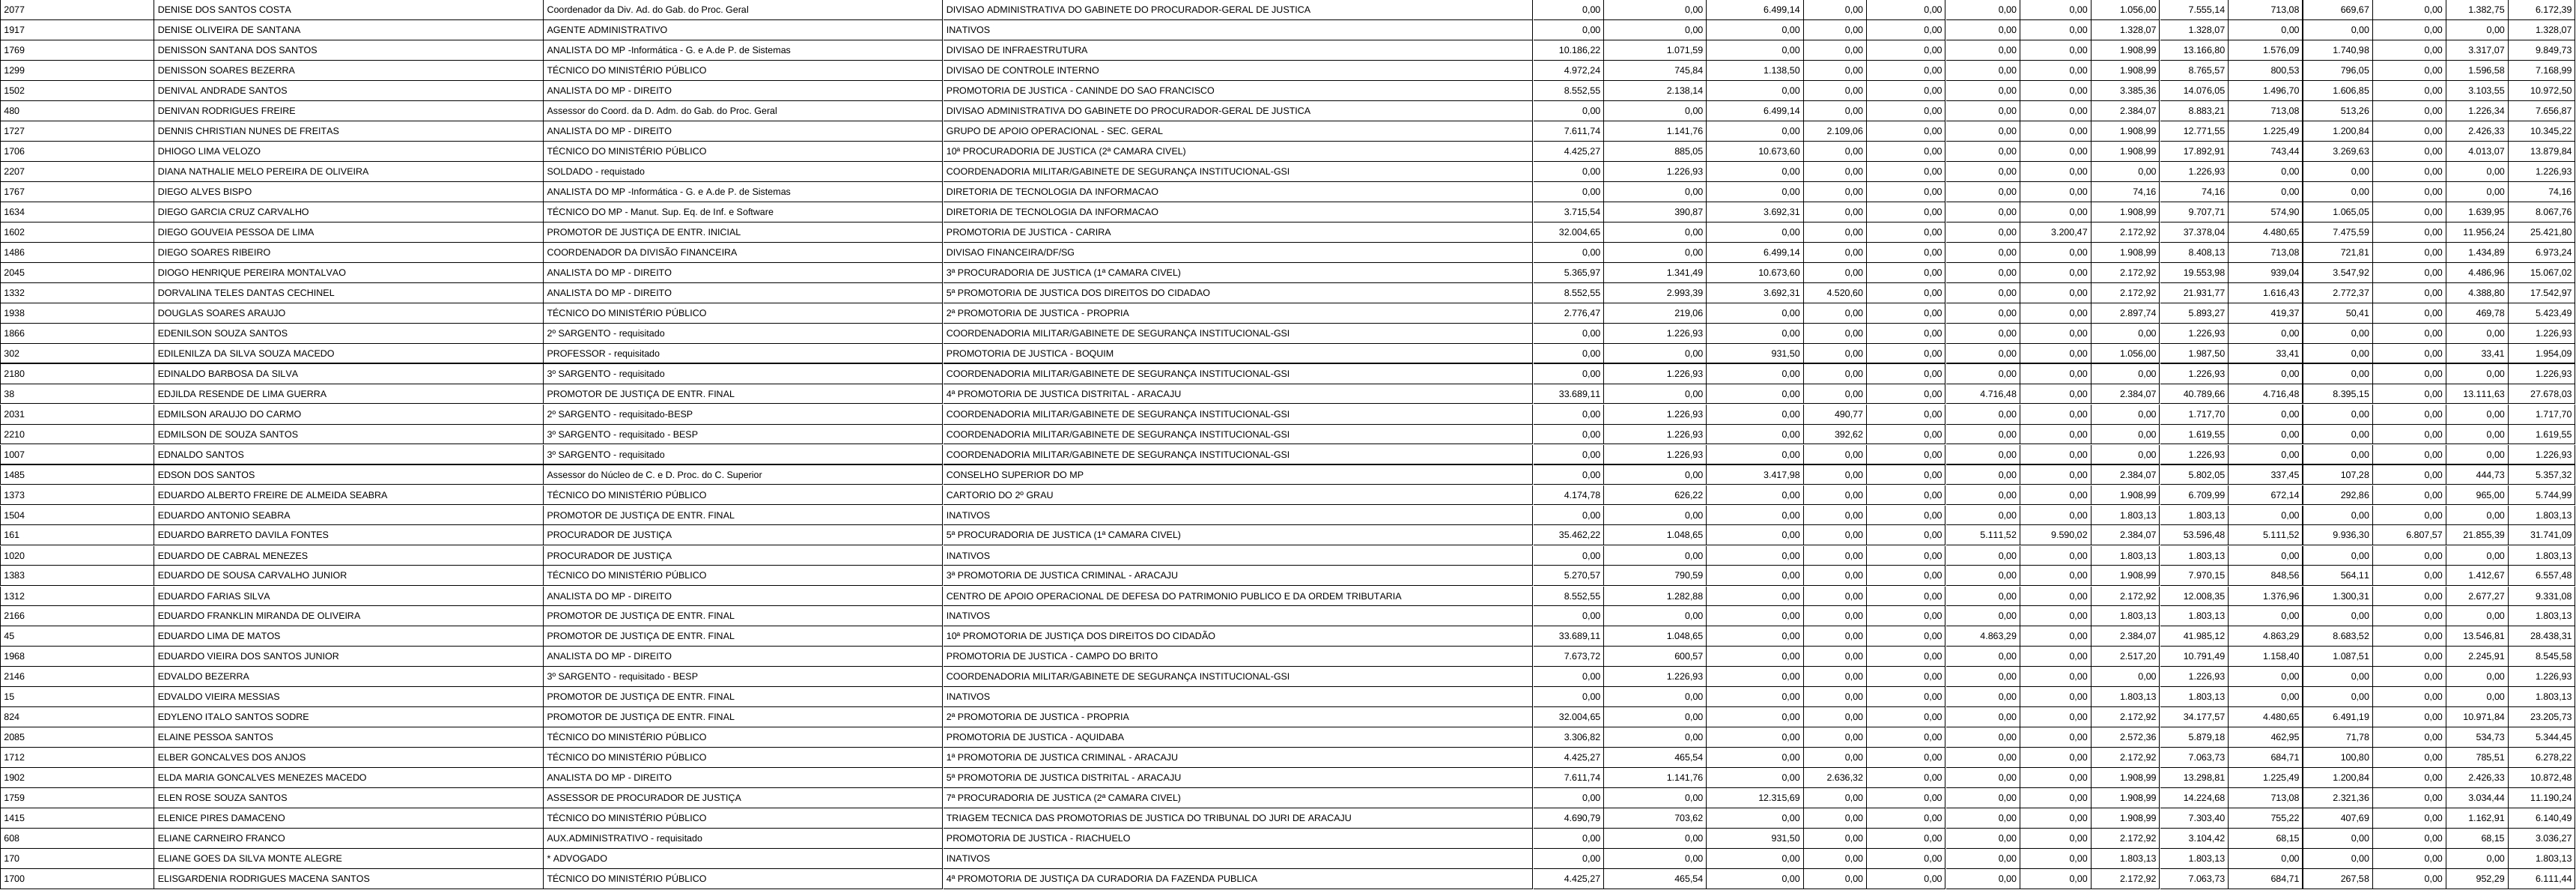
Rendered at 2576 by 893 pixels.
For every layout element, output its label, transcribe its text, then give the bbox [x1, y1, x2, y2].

table_cell 1.616,43 [2229, 283, 2302, 303]
table_cell 1332 [1, 283, 154, 303]
table_cell PROMOTOR DE JUSTIÇA DE ENTR. INICIAL [544, 223, 942, 242]
table_cell 0,00 [1867, 667, 1945, 686]
table_cell 292,86 [2303, 485, 2372, 504]
table_cell 1.328,07 [2160, 20, 2228, 40]
table_cell 0,00 [2446, 405, 2508, 424]
table_cell ANALISTA DO MP - DIREITO [544, 768, 942, 787]
table_cell PROMOTORIA DE JUSTICA - RIACHUELO [944, 829, 1532, 848]
table_cell 1.141,76 [1604, 121, 1706, 141]
table_cell 0,00 [2020, 445, 2091, 464]
table_cell 0,00 [2303, 324, 2372, 343]
table_cell 0,00 [2446, 425, 2508, 444]
table_cell PROMOTORIA DE JUSTICA - BOQUIM [944, 344, 1532, 363]
table_cell 0,00 [1946, 748, 2020, 767]
table_cell 0,00 [1946, 263, 2020, 282]
table_cell 3.385,36 [2092, 81, 2159, 100]
table_cell SOLDADO - requistado [544, 162, 942, 181]
table_cell 8.883,21 [2160, 101, 2228, 121]
table_cell 0,00 [1804, 81, 1866, 100]
table_cell 33.689,11 [1534, 384, 1603, 403]
table_header 0,00 [1946, 0, 2020, 19]
table_cell 0,00 [1604, 506, 1706, 524]
table_cell 0,00 [1804, 162, 1866, 181]
table_cell 15.067,02 [2509, 263, 2575, 282]
table_cell 534,73 [2446, 727, 2508, 747]
table_cell 0,00 [1946, 506, 2020, 524]
table_cell 0,00 [2303, 829, 2372, 848]
table_cell 0,00 [1604, 849, 1706, 868]
table_cell 0,00 [1867, 101, 1945, 121]
table_cell 1.717,70 [2509, 405, 2575, 424]
table_cell 15 [1, 687, 154, 706]
table_cell 1.434,89 [2446, 243, 2508, 262]
table_cell 0,00 [2020, 626, 2091, 646]
table_cell 1020 [1, 546, 154, 565]
table_cell 107,28 [2303, 465, 2372, 484]
table_cell 6.499,14 [1707, 101, 1803, 121]
table_cell 0,00 [1804, 587, 1866, 605]
table_cell 0,00 [1804, 506, 1866, 524]
table_cell 1.226,93 [1604, 162, 1706, 181]
table_cell 267,58 [2303, 869, 2372, 889]
table_cell 3.306,82 [1534, 727, 1603, 747]
table_cell DIRETORIA DE TECNOLOGIA DA INFORMACAO [944, 182, 1532, 202]
table_cell CENTRO DE APOIO OPERACIONAL DE DEFESA DO PATRIMONIO PUBLICO E DA ORDEM TRIBUTARIA [944, 587, 1532, 605]
table_cell ELIANE GOES DA SILVA MONTE ALEGRE [154, 849, 543, 868]
table_cell 0,00 [2373, 425, 2446, 444]
table_cell 0,00 [1946, 687, 2020, 706]
table_cell 4.863,29 [1946, 626, 2020, 646]
table_cell 4.716,48 [2229, 384, 2302, 403]
table_cell 0,00 [2303, 344, 2372, 363]
table_cell 0,00 [2373, 223, 2446, 242]
table_cell TÉCNICO DO MINISTÉRIO PÚBLICO [544, 869, 942, 889]
table_cell 0,00 [2092, 667, 2159, 686]
table_cell 1.048,65 [1604, 525, 1706, 545]
table_cell PROMOTOR DE JUSTIÇA DE ENTR. FINAL [544, 606, 942, 626]
table_cell 0,00 [2020, 546, 2091, 565]
table_cell 2º SARGENTO - requisitado-BESP [544, 405, 942, 424]
table_cell 1486 [1, 243, 154, 262]
table_cell 0,00 [1867, 384, 1945, 403]
table_cell 0,00 [2446, 445, 2508, 464]
table_cell DIOGO HENRIQUE PEREIRA MONTALVAO [154, 263, 543, 282]
table_cell 9.936,30 [2303, 525, 2372, 545]
table_cell 2.426,33 [2446, 768, 2508, 787]
table_cell 17.892,91 [2160, 142, 2228, 161]
table_cell 785,51 [2446, 748, 2508, 767]
table_cell 1769 [1, 40, 154, 60]
table_cell 1759 [1, 788, 154, 808]
table_cell CARTORIO DO 2º GRAU [944, 485, 1532, 504]
table_cell 0,00 [1804, 445, 1866, 464]
table_cell 2210 [1, 425, 154, 444]
table_cell COORDENADORIA MILITAR/GABINETE DE SEGURANÇA INSTITUCIONAL-GSI [944, 425, 1532, 444]
table_header 713,08 [2229, 0, 2302, 19]
table_cell 1968 [1, 647, 154, 666]
table_cell 407,69 [2303, 808, 2372, 828]
table_cell 848,56 [2229, 566, 2302, 585]
table_cell 1.639,95 [2446, 202, 2508, 222]
table_cell 0,00 [1946, 647, 2020, 666]
table_cell 885,05 [1604, 142, 1706, 161]
table_cell 0,00 [1804, 829, 1866, 848]
table_cell 0,00 [2373, 40, 2446, 60]
table_cell 0,00 [2229, 162, 2302, 181]
table_cell EDUARDO ANTONIO SEABRA [154, 506, 543, 524]
table_cell 7.656,87 [2509, 101, 2575, 121]
table_cell 0,00 [1707, 121, 1803, 141]
table_cell 0,00 [1604, 223, 1706, 242]
table_cell 465,54 [1604, 748, 1706, 767]
table_cell 6.973,24 [2509, 243, 2575, 262]
table_cell 0,00 [2229, 445, 2302, 464]
table_cell 3ª PROCURADORIA DE JUSTICA (1ª CAMARA CIVEL) [944, 263, 1532, 282]
table_cell TÉCNICO DO MINISTÉRIO PÚBLICO [544, 808, 942, 828]
table_header 0,00 [1604, 0, 1706, 19]
table_header DENISE DOS SANTOS COSTA [154, 0, 543, 19]
table_cell 0,00 [1804, 808, 1866, 828]
table_cell EDMILSON ARAUJO DO CARMO [154, 405, 543, 424]
table_cell 0,00 [1707, 485, 1803, 504]
table_cell 5.111,52 [2229, 525, 2302, 545]
table_cell 7.611,74 [1534, 768, 1603, 787]
table_cell 0,00 [2446, 506, 2508, 524]
table_cell 1.328,07 [2092, 20, 2159, 40]
table_cell 0,00 [1534, 849, 1603, 868]
table_cell 1.341,49 [1604, 263, 1706, 282]
table_cell DHIOGO LIMA VELOZO [154, 142, 543, 161]
table_cell 1.226,93 [1604, 364, 1706, 384]
table_cell 1.226,93 [2160, 667, 2228, 686]
table_cell 1602 [1, 223, 154, 242]
table_header 0,00 [2373, 0, 2446, 19]
table_cell 0,00 [1707, 384, 1803, 403]
table_cell 0,00 [2229, 667, 2302, 686]
table_cell 12.315,69 [1707, 788, 1803, 808]
table_cell DENISSON SANTANA DOS SANTOS [154, 40, 543, 60]
table_cell 0,00 [2020, 485, 2091, 504]
table_cell 1.226,93 [2160, 162, 2228, 181]
table_cell 0,00 [2020, 142, 2091, 161]
table_cell 0,00 [1867, 182, 1945, 202]
table_cell 0,00 [1946, 465, 2020, 484]
table_cell 12.008,35 [2160, 587, 2228, 605]
table_cell 6.499,14 [1707, 243, 1803, 262]
table_cell TÉCNICO DO MINISTÉRIO PÚBLICO [544, 61, 942, 80]
table_cell 0,00 [1867, 344, 1945, 363]
table_cell 8.552,55 [1534, 81, 1603, 100]
table_cell 161 [1, 525, 154, 545]
table_cell PROMOTORIA DE JUSTICA - CARIRA [944, 223, 1532, 242]
table_cell 0,00 [2303, 546, 2372, 565]
table_cell 0,00 [1946, 303, 2020, 323]
table_cell 0,00 [2373, 647, 2446, 666]
table_cell 7.063,73 [2160, 748, 2228, 767]
table_cell 0,00 [2229, 506, 2302, 524]
table_cell 13.879,84 [2509, 142, 2575, 161]
table_cell EDJILDA RESENDE DE LIMA GUERRA [154, 384, 543, 403]
table_cell 1.803,13 [2092, 687, 2159, 706]
table_cell 1.226,93 [2509, 364, 2575, 384]
table_cell 0,00 [1946, 587, 2020, 605]
table_cell 0,00 [1804, 344, 1866, 363]
table_cell TÉCNICO DO MINISTÉRIO PÚBLICO [544, 142, 942, 161]
table_cell DOUGLAS SOARES ARAUJO [154, 303, 543, 323]
table_cell 0,00 [2373, 283, 2446, 303]
table_cell 2ª PROMOTORIA DE JUSTICA - PROPRIA [944, 707, 1532, 727]
table_cell 0,00 [1867, 61, 1945, 80]
table_cell 2.677,27 [2446, 587, 2508, 605]
table_cell 2.572,36 [2092, 727, 2159, 747]
table_cell 35.462,22 [1534, 525, 1603, 545]
table_cell 1.226,93 [1604, 425, 1706, 444]
table_cell 0,00 [2092, 425, 2159, 444]
table_cell 0,00 [1804, 525, 1866, 545]
table_cell 1.803,13 [2092, 506, 2159, 524]
table_cell 480 [1, 101, 154, 121]
table_cell 4.425,27 [1534, 748, 1603, 767]
table_cell 11.956,24 [2446, 223, 2508, 242]
table_cell 10.186,22 [1534, 40, 1603, 60]
table_cell 0,00 [1707, 546, 1803, 565]
table_cell 3.036,27 [2509, 829, 2575, 848]
table_cell EDILENILZA DA SILVA SOUZA MACEDO [154, 344, 543, 363]
table_cell 0,00 [2446, 849, 2508, 868]
table_cell 28.438,31 [2509, 626, 2575, 646]
table_cell 8.067,76 [2509, 202, 2575, 222]
table_cell 1.138,50 [1707, 61, 1803, 80]
table_cell 0,00 [2373, 61, 2446, 80]
table_cell 0,00 [2229, 606, 2302, 626]
table_cell 2ª PROMOTORIA DE JUSTICA - PROPRIA [944, 303, 1532, 323]
table_cell DORVALINA TELES DANTAS CECHINEL [154, 283, 543, 303]
table_cell 1.158,40 [2229, 647, 2302, 666]
table_cell DIVISAO ADMINISTRATIVA DO GABINETE DO PROCURADOR-GERAL DE JUSTICA [944, 101, 1532, 121]
table_cell 0,00 [2020, 667, 2091, 686]
table_cell DENISSON SOARES BEZERRA [154, 61, 543, 80]
table_cell 0,00 [1804, 485, 1866, 504]
table_cell 5.365,97 [1534, 263, 1603, 282]
table_cell 0,00 [1534, 445, 1603, 464]
table_cell 0,00 [2373, 566, 2446, 585]
table_cell EDUARDO LIMA DE MATOS [154, 626, 543, 646]
table_cell 390,87 [1604, 202, 1706, 222]
table_cell 0,00 [2446, 606, 2508, 626]
table_cell 0,00 [1534, 364, 1603, 384]
table_cell 0,00 [2020, 606, 2091, 626]
table_cell 0,00 [1604, 384, 1706, 403]
table_cell 1.908,99 [2092, 808, 2159, 828]
table_cell GRUPO DE APOIO OPERACIONAL - SEC. GERAL [944, 121, 1532, 141]
table_cell 0,00 [1534, 344, 1603, 363]
table_cell 0,00 [2020, 61, 2091, 80]
table_cell 0,00 [1707, 324, 1803, 343]
table_cell EDUARDO FARIAS SILVA [154, 587, 543, 605]
table_cell 1373 [1, 485, 154, 504]
table_cell 4.425,27 [1534, 142, 1603, 161]
table_cell 1.141,76 [1604, 768, 1706, 787]
table_cell 0,00 [1946, 243, 2020, 262]
table_cell 2085 [1, 727, 154, 747]
table_cell 0,00 [2020, 40, 2091, 60]
table_cell 0,00 [1804, 40, 1866, 60]
table_cell 0,00 [2020, 405, 2091, 424]
table_cell 6.111,44 [2509, 869, 2575, 889]
table_cell 0,00 [1867, 587, 1945, 605]
table_cell 4.520,60 [1804, 283, 1866, 303]
table_cell 3.417,98 [1707, 465, 1803, 484]
table_cell 1.987,50 [2160, 344, 2228, 363]
table_cell 0,00 [2373, 445, 2446, 464]
table_cell 0,00 [2229, 546, 2302, 565]
table_cell 1.087,51 [2303, 647, 2372, 666]
table_cell TÉCNICO DO MINISTÉRIO PÚBLICO [544, 748, 942, 767]
table_cell 10.345,22 [2509, 121, 2575, 141]
table_header DIVISAO ADMINISTRATIVA DO GABINETE DO PROCURADOR-GERAL DE JUSTICA [944, 0, 1532, 19]
table_cell 1.908,99 [2092, 485, 2159, 504]
table_cell 32.004,65 [1534, 707, 1603, 727]
table_cell 40.789,66 [2160, 384, 2228, 403]
table_cell 2.172,92 [2092, 263, 2159, 282]
table_cell 23.205,73 [2509, 707, 2575, 727]
table_cell 4.480,65 [2229, 707, 2302, 727]
table_cell 1.576,09 [2229, 40, 2302, 60]
table_cell 2.172,92 [2092, 829, 2159, 848]
table_cell 0,00 [1867, 606, 1945, 626]
table_cell 0,00 [2020, 384, 2091, 403]
table_cell Assessor do Coord. da D. Adm. do Gab. do Proc. Geral [544, 101, 942, 121]
table_cell 0,00 [2303, 849, 2372, 868]
table_cell 1.496,70 [2229, 81, 2302, 100]
table_cell 1.225,49 [2229, 768, 2302, 787]
table_cell 0,00 [1804, 202, 1866, 222]
table_cell 41.985,12 [2160, 626, 2228, 646]
table_cell 0,00 [1946, 283, 2020, 303]
table_cell 0,00 [1867, 687, 1945, 706]
table_cell 0,00 [1867, 364, 1945, 384]
table_cell 0,00 [1604, 344, 1706, 363]
table_cell 0,00 [1867, 485, 1945, 504]
table_cell 74,16 [2509, 182, 2575, 202]
table_cell 713,08 [2229, 101, 2302, 121]
table_cell 0,00 [1804, 101, 1866, 121]
table_cell 3.317,07 [2446, 40, 2508, 60]
table_cell 0,00 [1946, 707, 2020, 727]
table_cell 1.954,09 [2509, 344, 2575, 363]
table_cell 0,00 [1867, 788, 1945, 808]
table_cell 600,57 [1604, 647, 1706, 666]
table_cell 0,00 [2373, 869, 2446, 889]
table_cell ANALISTA DO MP - DIREITO [544, 587, 942, 605]
table_cell 10.872,48 [2509, 768, 2575, 787]
table_cell 796,05 [2303, 61, 2372, 80]
table_cell 0,00 [1867, 647, 1945, 666]
table_cell 8.765,57 [2160, 61, 2228, 80]
table_cell 0,00 [1707, 223, 1803, 242]
table_cell 1.908,99 [2092, 121, 2159, 141]
table_cell 608 [1, 829, 154, 848]
table_cell 1504 [1, 506, 154, 524]
table_cell INATIVOS [944, 606, 1532, 626]
table_cell 0,00 [1867, 324, 1945, 343]
table_cell 0,00 [2303, 364, 2372, 384]
table_cell AUX.ADMINISTRATIVO - requisitado [544, 829, 942, 848]
table_cell 4.425,27 [1534, 869, 1603, 889]
table_cell ELENICE PIRES DAMACENO [154, 808, 543, 828]
table_cell 0,00 [1946, 324, 2020, 343]
table_cell 0,00 [1946, 101, 2020, 121]
table_cell 0,00 [1946, 202, 2020, 222]
table_cell 1299 [1, 61, 154, 80]
table_cell 31.741,09 [2509, 525, 2575, 545]
table_cell 0,00 [1707, 727, 1803, 747]
table_cell 0,00 [1946, 727, 2020, 747]
table_cell 1.803,13 [2092, 606, 2159, 626]
table_cell 0,00 [1604, 687, 1706, 706]
table_cell 2146 [1, 667, 154, 686]
table_cell 3.547,92 [2303, 263, 2372, 282]
table_cell 0,00 [2373, 485, 2446, 504]
table_cell ANALISTA DO MP - DIREITO [544, 263, 942, 282]
table_cell 4.716,48 [1946, 384, 2020, 403]
table_cell 10.971,84 [2446, 707, 2508, 727]
table_cell 0,00 [2020, 748, 2091, 767]
table_cell 0,00 [1534, 20, 1603, 40]
table_cell 1.200,84 [2303, 121, 2372, 141]
table_cell 0,00 [1867, 707, 1945, 727]
table_cell 0,00 [2020, 303, 2091, 323]
table_cell 824 [1, 707, 154, 727]
table_cell 0,00 [1707, 849, 1803, 868]
table_cell 0,00 [2020, 425, 2091, 444]
table_cell 0,00 [1707, 506, 1803, 524]
table_cell 0,00 [1804, 263, 1866, 282]
table_cell 0,00 [1867, 142, 1945, 161]
table_cell 6.278,22 [2509, 748, 2575, 767]
table_cell TÉCNICO DO MINISTÉRIO PÚBLICO [544, 485, 942, 504]
table_cell 27.678,03 [2509, 384, 2575, 403]
table_cell 0,00 [2020, 768, 2091, 787]
table_cell 713,08 [2229, 788, 2302, 808]
table_cell 7.168,99 [2509, 61, 2575, 80]
table_cell 5.357,32 [2509, 465, 2575, 484]
table_cell 444,73 [2446, 465, 2508, 484]
table_cell 0,00 [1867, 869, 1945, 889]
table_cell 0,00 [1946, 20, 2020, 40]
table_cell ELEN ROSE SOUZA SANTOS [154, 788, 543, 808]
table_cell 0,00 [1804, 788, 1866, 808]
table_cell 0,00 [1534, 687, 1603, 706]
table_cell 2.384,07 [2092, 465, 2159, 484]
table_cell 0,00 [1867, 727, 1945, 747]
table_cell 1.226,93 [2160, 324, 2228, 343]
table_cell 1634 [1, 202, 154, 222]
table_cell 1.908,99 [2092, 566, 2159, 585]
table_cell 0,00 [1534, 546, 1603, 565]
table_cell 10.673,60 [1707, 142, 1803, 161]
table_cell 0,00 [1946, 61, 2020, 80]
table_cell 1.619,55 [2160, 425, 2228, 444]
table_cell 0,00 [1804, 748, 1866, 767]
table_header 0,00 [1804, 0, 1866, 19]
table_cell 0,00 [1804, 727, 1866, 747]
table_cell PROCURADOR DE JUSTIÇA [544, 525, 942, 545]
table_cell 1.226,93 [2509, 162, 2575, 181]
table_cell 0,00 [2373, 768, 2446, 787]
table_cell 14.076,05 [2160, 81, 2228, 100]
table_cell 0,00 [2020, 687, 2091, 706]
table_cell 3º SARGENTO - requisitado [544, 364, 942, 384]
table_cell COORDENADORIA MILITAR/GABINETE DE SEGURANÇA INSTITUCIONAL-GSI [944, 405, 1532, 424]
table_cell ANALISTA DO MP - DIREITO [544, 283, 942, 303]
table_cell 2.517,20 [2092, 647, 2159, 666]
table_cell 0,00 [1534, 324, 1603, 343]
table_cell 5.423,49 [2509, 303, 2575, 323]
table_cell 0,00 [1804, 303, 1866, 323]
table_cell 3ª PROMOTORIA DE JUSTICA CRIMINAL - ARACAJU [944, 566, 1532, 585]
table_cell 2.172,92 [2092, 223, 2159, 242]
table_cell 0,00 [2446, 182, 2508, 202]
table_cell 1ª PROMOTORIA DE JUSTICA CRIMINAL - ARACAJU [944, 748, 1532, 767]
table_cell DIVISAO FINANCEIRA/DF/SG [944, 243, 1532, 262]
table_cell EDMILSON DE SOUZA SANTOS [154, 425, 543, 444]
table_cell 33,41 [2229, 344, 2302, 363]
table_cell 1.908,99 [2092, 202, 2159, 222]
table_cell EDUARDO DE SOUSA CARVALHO JUNIOR [154, 566, 543, 585]
table_cell ANALISTA DO MP - DIREITO [544, 121, 942, 141]
table_cell 0,00 [1946, 344, 2020, 363]
table_cell 0,00 [1604, 546, 1706, 565]
table_cell 1.803,13 [2509, 506, 2575, 524]
table_cell 0,00 [1867, 162, 1945, 181]
table_cell 10.791,49 [2160, 647, 2228, 666]
table_cell 4.480,65 [2229, 223, 2302, 242]
table_cell 6.557,48 [2509, 566, 2575, 585]
table_cell 0,00 [1804, 142, 1866, 161]
table_cell 0,00 [1946, 405, 2020, 424]
table_cell 0,00 [1707, 405, 1803, 424]
table_cell COORDENADOR DA DIVISÃO FINANCEIRA [544, 243, 942, 262]
table_cell 0,00 [2373, 506, 2446, 524]
table_cell 0,00 [2373, 142, 2446, 161]
table_cell INATIVOS [944, 687, 1532, 706]
table_cell 0,00 [2020, 243, 2091, 262]
table_cell DENIVAN RODRIGUES FREIRE [154, 101, 543, 121]
table_cell 0,00 [1604, 101, 1706, 121]
table_cell 0,00 [1707, 587, 1803, 605]
table_cell 100,80 [2303, 748, 2372, 767]
table_cell 0,00 [1867, 81, 1945, 100]
table_cell 745,84 [1604, 61, 1706, 80]
table_cell 939,04 [2229, 263, 2302, 282]
table_cell 1.226,93 [2509, 667, 2575, 686]
table_cell 10.972,50 [2509, 81, 2575, 100]
table_cell 8.552,55 [1534, 587, 1603, 605]
table_header 0,00 [2020, 0, 2091, 19]
table_cell 5.802,05 [2160, 465, 2228, 484]
table_cell 0,00 [1707, 748, 1803, 767]
table_cell ELBER GONCALVES DOS ANJOS [154, 748, 543, 767]
table_cell 0,00 [1867, 40, 1945, 60]
table_cell 0,00 [2446, 324, 2508, 343]
table_cell 74,16 [2092, 182, 2159, 202]
table_cell EDNALDO SANTOS [154, 445, 543, 464]
table_cell 2.384,07 [2092, 101, 2159, 121]
table_cell 0,00 [2229, 364, 2302, 384]
table_cell EDYLENO ITALO SANTOS SODRE [154, 707, 543, 727]
table_cell 0,00 [1804, 626, 1866, 646]
table_cell 0,00 [2373, 364, 2446, 384]
table_cell 13.111,63 [2446, 384, 2508, 403]
table_cell 0,00 [2092, 405, 2159, 424]
table_cell 10ª PROMOTORIA DE JUSTIÇA DOS DIREITOS DO CIDADÃO [944, 626, 1532, 646]
table_cell 1.226,93 [2160, 445, 2228, 464]
table_cell 0,00 [2020, 81, 2091, 100]
table_cell PROMOTORIA DE JUSTICA - CAMPO DO BRITO [944, 647, 1532, 666]
table_cell TÉCNICO DO MP - Manut. Sup. Eq. de Inf. e Software [544, 202, 942, 222]
table_cell 0,00 [2303, 182, 2372, 202]
table_cell PROFESSOR - requisitado [544, 344, 942, 363]
table_cell 1.908,99 [2092, 40, 2159, 60]
table_cell 0,00 [1946, 808, 2020, 828]
table_cell 0,00 [2446, 162, 2508, 181]
table_cell 469,78 [2446, 303, 2508, 323]
table_cell 0,00 [1707, 525, 1803, 545]
table_header Coordenador da Div. Ad. do Gab. do Proc. Geral [544, 0, 942, 19]
table_cell 68,15 [2446, 829, 2508, 848]
table_cell 1502 [1, 81, 154, 100]
table_cell 1.226,93 [1604, 667, 1706, 686]
table_cell 0,00 [2020, 849, 2091, 868]
table_cell EDUARDO FRANKLIN MIRANDA DE OLIVEIRA [154, 606, 543, 626]
table_cell 2180 [1, 364, 154, 384]
table_cell DENISE OLIVEIRA DE SANTANA [154, 20, 543, 40]
table_cell 0,00 [1946, 849, 2020, 868]
table_cell 0,00 [1804, 849, 1866, 868]
table_cell 1.412,67 [2446, 566, 2508, 585]
table_cell 790,59 [1604, 566, 1706, 585]
table_cell 0,00 [1604, 182, 1706, 202]
table_cell 1712 [1, 748, 154, 767]
table_cell 0,00 [2020, 121, 2091, 141]
table_cell 0,00 [1867, 303, 1945, 323]
table_cell 0,00 [2373, 626, 2446, 646]
table_cell TÉCNICO DO MINISTÉRIO PÚBLICO [544, 727, 942, 747]
table_cell AGENTE ADMINISTRATIVO [544, 20, 942, 40]
table_cell 1727 [1, 121, 154, 141]
table_cell 0,00 [2229, 20, 2302, 40]
table_cell 4.863,29 [2229, 626, 2302, 646]
table_cell 0,00 [1707, 182, 1803, 202]
table_cell ANALISTA DO MP - DIREITO [544, 647, 942, 666]
table_cell 0,00 [1867, 506, 1945, 524]
table_cell 0,00 [1707, 303, 1803, 323]
table_cell 10.673,60 [1707, 263, 1803, 282]
table_cell 0,00 [2373, 748, 2446, 767]
table_cell 0,00 [2373, 20, 2446, 40]
table_cell 0,00 [2020, 465, 2091, 484]
table_cell 0,00 [2020, 506, 2091, 524]
table_cell 0,00 [1867, 808, 1945, 828]
table_cell PROMOTOR DE JUSTIÇA DE ENTR. FINAL [544, 384, 942, 403]
table_cell 0,00 [2020, 162, 2091, 181]
table_cell 1.908,99 [2092, 142, 2159, 161]
table_cell 2.636,32 [1804, 768, 1866, 787]
table_cell 0,00 [1946, 81, 2020, 100]
table_cell 0,00 [2020, 727, 2091, 747]
table_cell 1.071,59 [1604, 40, 1706, 60]
table_cell 0,00 [1534, 405, 1603, 424]
table_cell 5.111,52 [1946, 525, 2020, 545]
table_cell 0,00 [2373, 324, 2446, 343]
table_cell 0,00 [1707, 606, 1803, 626]
table_cell 2166 [1, 606, 154, 626]
table_cell COORDENADORIA MILITAR/GABINETE DE SEGURANÇA INSTITUCIONAL-GSI [944, 667, 1532, 686]
table_cell 0,00 [2020, 283, 2091, 303]
table_cell 0,00 [2373, 344, 2446, 363]
table_cell 800,53 [2229, 61, 2302, 80]
table_cell 0,00 [1534, 506, 1603, 524]
table_cell 0,00 [1946, 788, 2020, 808]
table_cell 7.673,72 [1534, 647, 1603, 666]
table_cell DIANA NATHALIE MELO PEREIRA DE OLIVEIRA [154, 162, 543, 181]
table_cell 684,71 [2229, 748, 2302, 767]
table_cell EDUARDO VIEIRA DOS SANTOS JUNIOR [154, 647, 543, 666]
table_cell 33,41 [2446, 344, 2508, 363]
table_cell 3.692,31 [1707, 202, 1803, 222]
table_cell 0,00 [2373, 687, 2446, 706]
table_header 2077 [1, 0, 154, 19]
table_cell 2.426,33 [2446, 121, 2508, 141]
table_cell 0,00 [1534, 465, 1603, 484]
table_cell 0,00 [2020, 182, 2091, 202]
table_cell 4.388,80 [2446, 283, 2508, 303]
table_cell 53.596,48 [2160, 525, 2228, 545]
table_cell ANALISTA DO MP -Informática - G. e A.de P. de Sistemas [544, 182, 942, 202]
table_cell 2.384,07 [2092, 525, 2159, 545]
table_cell 0,00 [1707, 687, 1803, 706]
table_cell 0,00 [1534, 425, 1603, 444]
table_cell 0,00 [1804, 869, 1866, 889]
table_cell 0,00 [1867, 445, 1945, 464]
table_cell 0,00 [2020, 202, 2091, 222]
table_cell 0,00 [2446, 364, 2508, 384]
table_cell PROMOTOR DE JUSTIÇA DE ENTR. FINAL [544, 506, 942, 524]
table_cell 2207 [1, 162, 154, 181]
table_cell 0,00 [2092, 162, 2159, 181]
table_cell ELDA MARIA GONCALVES MENEZES MACEDO [154, 768, 543, 787]
table_cell EDSON DOS SANTOS [154, 465, 543, 484]
table_cell 0,00 [1867, 566, 1945, 585]
table_cell DENIVAL ANDRADE SANTOS [154, 81, 543, 100]
table_cell DIVISAO DE INFRAESTRUTURA [944, 40, 1532, 60]
table_cell 6.709,99 [2160, 485, 2228, 504]
table_cell 4.972,24 [1534, 61, 1603, 80]
table_cell 1938 [1, 303, 154, 323]
table_cell 170 [1, 849, 154, 868]
table_cell 1312 [1, 587, 154, 605]
table_cell 1.065,05 [2303, 202, 2372, 222]
table_cell 0,00 [2229, 849, 2302, 868]
table_cell 465,54 [1604, 869, 1706, 889]
table_cell 0,00 [2373, 808, 2446, 828]
table_cell 7.970,15 [2160, 566, 2228, 585]
table_cell 0,00 [2446, 20, 2508, 40]
table_cell 19.553,98 [2160, 263, 2228, 282]
table_header 6.172,39 [2509, 0, 2575, 19]
table_cell 7.063,73 [2160, 869, 2228, 889]
table_cell 684,71 [2229, 869, 2302, 889]
table_cell DENNIS CHRISTIAN NUNES DE FREITAS [154, 121, 543, 141]
table_cell 1.282,88 [1604, 587, 1706, 605]
table_cell EDENILSON SOUZA SANTOS [154, 324, 543, 343]
table_cell 1.200,84 [2303, 768, 2372, 787]
table_cell 4ª PROMOTORIA DE JUSTIÇA DA CURADORIA DA FAZENDA PUBLICA [944, 869, 1532, 889]
table_cell 0,00 [1534, 829, 1603, 848]
table_cell 0,00 [2020, 20, 2091, 40]
table_cell 6.491,19 [2303, 707, 2372, 727]
table_cell 302 [1, 344, 154, 363]
table_cell 2.384,07 [2092, 384, 2159, 403]
table_cell 1.908,99 [2092, 788, 2159, 808]
table_cell 9.707,71 [2160, 202, 2228, 222]
table_cell 3.269,63 [2303, 142, 2372, 161]
table_cell 0,00 [1867, 546, 1945, 565]
table_cell EDUARDO BARRETO DAVILA FONTES [154, 525, 543, 545]
table_cell 755,22 [2229, 808, 2302, 828]
table_cell 21.855,39 [2446, 525, 2508, 545]
table_cell 743,44 [2229, 142, 2302, 161]
table_cell 4.013,07 [2446, 142, 2508, 161]
table_cell 2.776,47 [1534, 303, 1603, 323]
table_cell 0,00 [2373, 788, 2446, 808]
table_cell 0,00 [1707, 626, 1803, 646]
table_cell 0,00 [2020, 101, 2091, 121]
table_cell 0,00 [2446, 667, 2508, 686]
table_cell 0,00 [1604, 727, 1706, 747]
table_cell 0,00 [1946, 566, 2020, 585]
table_cell 9.590,02 [2020, 525, 2091, 545]
table_cell Assessor do Núcleo de C. e D. Proc. do C. Superior [544, 465, 942, 484]
table_cell 13.546,81 [2446, 626, 2508, 646]
table_cell 0,00 [2020, 829, 2091, 848]
table_cell 1.908,99 [2092, 61, 2159, 80]
table_cell 1917 [1, 20, 154, 40]
table_cell 1.226,34 [2446, 101, 2508, 121]
table_cell 0,00 [1534, 182, 1603, 202]
table_cell 71,78 [2303, 727, 2372, 747]
table_cell ELIANE CARNEIRO FRANCO [154, 829, 543, 848]
table_cell 1.908,99 [2092, 768, 2159, 787]
table_cell 1383 [1, 566, 154, 585]
table_cell 0,00 [1534, 667, 1603, 686]
table_cell 7.475,59 [2303, 223, 2372, 242]
table_cell 0,00 [1604, 788, 1706, 808]
table_cell 0,00 [1707, 445, 1803, 464]
table_cell 1.226,93 [2509, 324, 2575, 343]
table_cell EDUARDO DE CABRAL MENEZES [154, 546, 543, 565]
table_cell 0,00 [2020, 647, 2091, 666]
table_cell 965,00 [2446, 485, 2508, 504]
table_cell 2º SARGENTO - requisitado [544, 324, 942, 343]
table_cell 0,00 [2373, 162, 2446, 181]
table_cell 0,00 [2020, 324, 2091, 343]
table_cell 2045 [1, 263, 154, 282]
table_cell 68,15 [2229, 829, 2302, 848]
table_cell 0,00 [1707, 667, 1803, 686]
table_cell 4.174,78 [1534, 485, 1603, 504]
table_cell 12.771,55 [2160, 121, 2228, 141]
table_cell PROMOTOR DE JUSTIÇA DE ENTR. FINAL [544, 707, 942, 727]
table_cell 0,00 [1804, 566, 1866, 585]
table_cell 0,00 [2303, 405, 2372, 424]
table_cell 0,00 [1867, 748, 1945, 767]
table_cell 0,00 [1707, 566, 1803, 585]
table_cell 33.689,11 [1534, 626, 1603, 646]
table_cell 0,00 [1867, 263, 1945, 282]
table_cell 13.166,80 [2160, 40, 2228, 60]
table_cell TÉCNICO DO MINISTÉRIO PÚBLICO [544, 303, 942, 323]
table_cell 0,00 [2092, 445, 2159, 464]
table_cell 4ª PROMOTORIA DE JUSTICA DISTRITAL - ARACAJU [944, 384, 1532, 403]
table_cell 0,00 [1804, 707, 1866, 727]
table_cell 0,00 [2020, 707, 2091, 727]
table_cell 1.803,13 [2509, 849, 2575, 868]
table_cell 8.552,55 [1534, 283, 1603, 303]
table_cell 0,00 [2373, 546, 2446, 565]
table_cell 14.224,68 [2160, 788, 2228, 808]
table_cell INATIVOS [944, 849, 1532, 868]
table_cell 1.225,49 [2229, 121, 2302, 141]
table_cell COORDENADORIA MILITAR/GABINETE DE SEGURANÇA INSTITUCIONAL-GSI [944, 324, 1532, 343]
table_cell 0,00 [1867, 283, 1945, 303]
table_cell * ADVOGADO [544, 849, 942, 868]
table_cell 1.803,13 [2160, 546, 2228, 565]
table_cell 0,00 [2020, 808, 2091, 828]
table_cell 0,00 [2020, 364, 2091, 384]
table_cell 1.226,93 [2160, 364, 2228, 384]
table_cell 2.772,37 [2303, 283, 2372, 303]
table_cell INATIVOS [944, 506, 1532, 524]
table_cell 1866 [1, 324, 154, 343]
table_cell 1.328,07 [2509, 20, 2575, 40]
table_cell 0,00 [1804, 61, 1866, 80]
table_cell EDVALDO VIEIRA MESSIAS [154, 687, 543, 706]
table_cell 0,00 [1707, 40, 1803, 60]
table_cell 0,00 [1804, 647, 1866, 666]
table_cell 0,00 [2020, 869, 2091, 889]
table_cell 1.226,93 [1604, 405, 1706, 424]
table_cell 0,00 [2373, 606, 2446, 626]
table_cell 5ª PROMOTORIA DE JUSTICA DISTRITAL - ARACAJU [944, 768, 1532, 787]
table_cell 0,00 [1804, 243, 1866, 262]
table_cell DIEGO GOUVEIA PESSOA DE LIMA [154, 223, 543, 242]
table_cell 721,81 [2303, 243, 2372, 262]
table_cell 50,41 [2303, 303, 2372, 323]
table_cell 564,11 [2303, 566, 2372, 585]
table_cell PROMOTORIA DE JUSTICA - AQUIDABA [944, 727, 1532, 747]
table_cell 2.321,36 [2303, 788, 2372, 808]
table_cell 626,22 [1604, 485, 1706, 504]
table_cell 2.172,92 [2092, 869, 2159, 889]
table_cell 38 [1, 384, 154, 403]
table_cell 34.177,57 [2160, 707, 2228, 727]
table_cell 0,00 [2373, 829, 2446, 848]
table_cell 1.803,13 [2160, 849, 2228, 868]
table_cell 21.931,77 [2160, 283, 2228, 303]
table_cell 25.421,80 [2509, 223, 2575, 242]
table_cell DIEGO GARCIA CRUZ CARVALHO [154, 202, 543, 222]
table_cell 0,00 [1867, 768, 1945, 787]
table_cell 0,00 [1946, 142, 2020, 161]
table_cell 703,62 [1604, 808, 1706, 828]
table_cell 3.034,44 [2446, 788, 2508, 808]
table_cell 5.344,45 [2509, 727, 2575, 747]
table_cell 0,00 [1804, 667, 1866, 686]
table_cell 0,00 [2373, 81, 2446, 100]
table_cell 931,50 [1707, 829, 1803, 848]
table_header 6.499,14 [1707, 0, 1803, 19]
table_cell 1767 [1, 182, 154, 202]
table_cell 0,00 [2373, 707, 2446, 727]
table_cell 0,00 [1804, 687, 1866, 706]
table_cell 0,00 [1867, 405, 1945, 424]
table_cell 0,00 [1707, 81, 1803, 100]
table_cell 0,00 [1946, 829, 2020, 848]
table_cell 0,00 [1534, 101, 1603, 121]
table_cell 0,00 [1946, 667, 2020, 686]
table_cell CONSELHO SUPERIOR DO MP [944, 465, 1532, 484]
table_cell 0,00 [1604, 20, 1706, 40]
table_cell 11.190,24 [2509, 788, 2575, 808]
table_cell 0,00 [2020, 587, 2091, 605]
table_cell 2.172,92 [2092, 283, 2159, 303]
table_cell EDUARDO ALBERTO FREIRE DE ALMEIDA SEABRA [154, 485, 543, 504]
table_cell ELISGARDENIA RODRIGUES MACENA SANTOS [154, 869, 543, 889]
table_cell 0,00 [2373, 303, 2446, 323]
table_cell TRIAGEM TECNICA DAS PROMOTORIAS DE JUSTICA DO TRIBUNAL DO JURI DE ARACAJU [944, 808, 1532, 828]
table_cell 0,00 [1946, 364, 2020, 384]
table_header 7.555,14 [2160, 0, 2228, 19]
table_cell 0,00 [2303, 162, 2372, 181]
table_cell 0,00 [2446, 546, 2508, 565]
table_cell 1.606,85 [2303, 81, 2372, 100]
table_cell 490,77 [1804, 405, 1866, 424]
table_cell 0,00 [2373, 121, 2446, 141]
table_cell 0,00 [2373, 384, 2446, 403]
table_cell 513,26 [2303, 101, 2372, 121]
table_cell 1.908,99 [2092, 243, 2159, 262]
table_cell 0,00 [1534, 243, 1603, 262]
table_cell 337,45 [2229, 465, 2302, 484]
table_cell 0,00 [1534, 788, 1603, 808]
table_cell 0,00 [1707, 647, 1803, 666]
table_cell 2.109,06 [1804, 121, 1866, 141]
table_cell 0,00 [1946, 606, 2020, 626]
table_cell 3º SARGENTO - requisitado - BESP [544, 667, 942, 686]
table_cell 0,00 [1946, 425, 2020, 444]
table_cell 0,00 [1804, 223, 1866, 242]
table_header 1.382,75 [2446, 0, 2508, 19]
table_cell DIEGO SOARES RIBEIRO [154, 243, 543, 262]
table_cell 3.200,47 [2020, 223, 2091, 242]
table_cell 0,00 [1946, 869, 2020, 889]
table_cell 74,16 [2160, 182, 2228, 202]
table_cell 0,00 [1946, 223, 2020, 242]
table_cell 0,00 [2373, 182, 2446, 202]
table_cell 0,00 [1867, 223, 1945, 242]
table_cell 5ª PROCURADORIA DE JUSTICA (1ª CAMARA CIVEL) [944, 525, 1532, 545]
table_cell 0,00 [2303, 667, 2372, 686]
table_cell 0,00 [1946, 162, 2020, 181]
table_cell 1.803,13 [2509, 687, 2575, 706]
table_cell ELAINE PESSOA SANTOS [154, 727, 543, 747]
table_cell 1.803,13 [2160, 606, 2228, 626]
table_cell EDVALDO BEZERRA [154, 667, 543, 686]
table_header 1.056,00 [2092, 0, 2159, 19]
table_cell 8.545,58 [2509, 647, 2575, 666]
table_cell 0,00 [2373, 849, 2446, 868]
table_cell 1.803,13 [2160, 687, 2228, 706]
table_cell 219,06 [1604, 303, 1706, 323]
table_cell 952,29 [2446, 869, 2508, 889]
table_cell 0,00 [2303, 20, 2372, 40]
table_cell 0,00 [1867, 465, 1945, 484]
table_cell 0,00 [1534, 606, 1603, 626]
table_cell 0,00 [2373, 667, 2446, 686]
table_cell 0,00 [1707, 162, 1803, 181]
table_cell 17.542,97 [2509, 283, 2575, 303]
table_cell 2.245,91 [2446, 647, 2508, 666]
table_cell 0,00 [1867, 525, 1945, 545]
table_cell 1.717,70 [2160, 405, 2228, 424]
table_cell 8.395,15 [2303, 384, 2372, 403]
table_cell 2.138,14 [1604, 81, 1706, 100]
table_cell EDINALDO BARBOSA DA SILVA [154, 364, 543, 384]
table_cell 3.692,31 [1707, 283, 1803, 303]
table_cell 0,00 [1804, 465, 1866, 484]
table_cell 8.408,13 [2160, 243, 2228, 262]
table_cell 0,00 [1946, 485, 2020, 504]
table_cell COORDENADORIA MILITAR/GABINETE DE SEGURANÇA INSTITUCIONAL-GSI [944, 364, 1532, 384]
table_cell 0,00 [1707, 425, 1803, 444]
table_cell 0,00 [1946, 445, 2020, 464]
table_cell 0,00 [1707, 20, 1803, 40]
table_cell 0,00 [1707, 707, 1803, 727]
table_cell 0,00 [1804, 364, 1866, 384]
table_cell 1485 [1, 465, 154, 484]
table_cell 0,00 [1946, 121, 2020, 141]
table_cell 1.300,31 [2303, 587, 2372, 605]
table_cell 0,00 [1804, 384, 1866, 403]
table_cell 0,00 [1867, 243, 1945, 262]
table_cell 0,00 [2373, 727, 2446, 747]
table_cell DIRETORIA DE TECNOLOGIA DA INFORMACAO [944, 202, 1532, 222]
table_cell 0,00 [2229, 687, 2302, 706]
table_cell 2.172,92 [2092, 707, 2159, 727]
table_cell 1902 [1, 768, 154, 787]
table_cell INATIVOS [944, 546, 1532, 565]
table_cell 5.879,18 [2160, 727, 2228, 747]
table_cell 32.004,65 [1534, 223, 1603, 242]
table_cell 0,00 [2020, 263, 2091, 282]
table_cell 0,00 [2020, 788, 2091, 808]
table_cell 1.803,13 [2092, 849, 2159, 868]
table_cell 0,00 [2373, 263, 2446, 282]
table_cell 0,00 [1604, 829, 1706, 848]
table_cell 2.172,92 [2092, 587, 2159, 605]
table_cell 0,00 [1604, 465, 1706, 484]
table_cell 0,00 [1804, 546, 1866, 565]
table_cell 1.740,98 [2303, 40, 2372, 60]
table_cell INATIVOS [944, 20, 1532, 40]
table_cell COORDENADORIA MILITAR/GABINETE DE SEGURANÇA INSTITUCIONAL-GSI [944, 445, 1532, 464]
table_cell 10ª PROCURADORIA DE JUSTICA (2ª CAMARA CIVEL) [944, 142, 1532, 161]
table_cell 1.048,65 [1604, 626, 1706, 646]
table_cell 931,50 [1707, 344, 1803, 363]
table_cell 13.298,81 [2160, 768, 2228, 787]
table_cell PROCURADOR DE JUSTIÇA [544, 546, 942, 565]
table_cell PROMOTOR DE JUSTIÇA DE ENTR. FINAL [544, 626, 942, 646]
table_cell 2.993,39 [1604, 283, 1706, 303]
table_cell 0,00 [1604, 606, 1706, 626]
table_cell 1.226,93 [1604, 445, 1706, 464]
table_cell 1415 [1, 808, 154, 828]
table_cell 0,00 [1946, 768, 2020, 787]
table_cell 1.376,96 [2229, 587, 2302, 605]
table_cell 2031 [1, 405, 154, 424]
table_cell 1706 [1, 142, 154, 161]
table_cell 0,00 [1804, 606, 1866, 626]
table_cell 1.056,00 [2092, 344, 2159, 363]
table_cell 0,00 [2229, 405, 2302, 424]
table_cell 0,00 [2020, 344, 2091, 363]
table_cell 574,90 [2229, 202, 2302, 222]
table_cell DIEGO ALVES BISPO [154, 182, 543, 202]
table_cell 392,62 [1804, 425, 1866, 444]
table_cell 0,00 [2092, 364, 2159, 384]
table_cell 0,00 [2303, 445, 2372, 464]
table_cell 5.893,27 [2160, 303, 2228, 323]
table_cell 1.226,93 [1604, 324, 1706, 343]
table_cell 37.378,04 [2160, 223, 2228, 242]
table_cell 0,00 [2229, 324, 2302, 343]
table_cell 0,00 [1534, 162, 1603, 181]
table_header 0,00 [1534, 0, 1603, 19]
table_cell 0,00 [2303, 506, 2372, 524]
table_cell 2.384,07 [2092, 626, 2159, 646]
table_cell 0,00 [1867, 425, 1945, 444]
table_cell 1.803,13 [2092, 546, 2159, 565]
table_cell ANALISTA DO MP -Informática - G. e A.de P. de Sistemas [544, 40, 942, 60]
table_cell 0,00 [1867, 121, 1945, 141]
table_cell PROMOTORIA DE JUSTICA - CANINDE DO SAO FRANCISCO [944, 81, 1532, 100]
table_cell 1.226,93 [2509, 445, 2575, 464]
table_cell 0,00 [1867, 20, 1945, 40]
table_cell 419,37 [2229, 303, 2302, 323]
table_cell 0,00 [1804, 324, 1866, 343]
table_cell 9.331,08 [2509, 587, 2575, 605]
table_cell 3.104,42 [2160, 829, 2228, 848]
table_cell 0,00 [2303, 425, 2372, 444]
table_cell 0,00 [1804, 182, 1866, 202]
table_cell 1.803,13 [2509, 546, 2575, 565]
table_cell 6.807,57 [2373, 525, 2446, 545]
table_cell 713,08 [2229, 243, 2302, 262]
table_cell 0,00 [2229, 425, 2302, 444]
table_cell 3.715,54 [1534, 202, 1603, 222]
table_cell 0,00 [1867, 829, 1945, 848]
table_cell 7.303,40 [2160, 808, 2228, 828]
table_cell ANALISTA DO MP - DIREITO [544, 81, 942, 100]
table_cell 0,00 [1604, 243, 1706, 262]
table_cell 4.690,79 [1534, 808, 1603, 828]
table_cell COORDENADORIA MILITAR/GABINETE DE SEGURANÇA INSTITUCIONAL-GSI [944, 162, 1532, 181]
table_cell 462,95 [2229, 727, 2302, 747]
table_cell 3º SARGENTO - requisitado - BESP [544, 425, 942, 444]
table_cell 0,00 [2092, 324, 2159, 343]
table_cell 0,00 [2373, 101, 2446, 121]
table_cell 1007 [1, 445, 154, 464]
table_cell 0,00 [2020, 566, 2091, 585]
table_cell 0,00 [2373, 243, 2446, 262]
table_cell 0,00 [1707, 364, 1803, 384]
table_cell 0,00 [2373, 587, 2446, 605]
table_cell 45 [1, 626, 154, 646]
table_cell DIVISAO DE CONTROLE INTERNO [944, 61, 1532, 80]
table_cell 672,14 [2229, 485, 2302, 504]
table_cell 0,00 [1707, 808, 1803, 828]
table_cell 1.619,55 [2509, 425, 2575, 444]
table_cell 0,00 [1946, 546, 2020, 565]
table_cell 0,00 [1707, 768, 1803, 787]
table_cell 7.611,74 [1534, 121, 1603, 141]
table_header 669,67 [2303, 0, 2372, 19]
table_cell 0,00 [2373, 202, 2446, 222]
table_cell TÉCNICO DO MINISTÉRIO PÚBLICO [544, 566, 942, 585]
table_cell 1.803,13 [2160, 506, 2228, 524]
table_header 0,00 [1867, 0, 1945, 19]
table_cell 0,00 [2373, 465, 2446, 484]
table_cell 0,00 [2303, 687, 2372, 706]
table_cell 6.140,49 [2509, 808, 2575, 828]
table_cell 0,00 [2229, 182, 2302, 202]
table_cell 7ª PROCURADORIA DE JUSTICA (2ª CAMARA CIVEL) [944, 788, 1532, 808]
table_cell 0,00 [2446, 687, 2508, 706]
table_cell 5.270,57 [1534, 566, 1603, 585]
table_cell 0,00 [1867, 626, 1945, 646]
table_cell 0,00 [2303, 606, 2372, 626]
table_cell 0,00 [1867, 202, 1945, 222]
table_cell 3º SARGENTO - requisitado [544, 445, 942, 464]
table_cell 8.683,52 [2303, 626, 2372, 646]
table_cell PROMOTOR DE JUSTIÇA DE ENTR. FINAL [544, 687, 942, 706]
table_cell 0,00 [1946, 182, 2020, 202]
table_cell 2.172,92 [2092, 748, 2159, 767]
table_cell 0,00 [2373, 405, 2446, 424]
table_cell 5ª PROMOTORIA DE JUSTICA DOS DIREITOS DO CIDADAO [944, 283, 1532, 303]
table_cell 0,00 [1867, 849, 1945, 868]
table_cell 2.897,74 [2092, 303, 2159, 323]
table_cell 0,00 [1804, 20, 1866, 40]
table_cell 1.803,13 [2509, 606, 2575, 626]
table_cell 3.103,55 [2446, 81, 2508, 100]
table_cell 1700 [1, 869, 154, 889]
table_cell 0,00 [1604, 707, 1706, 727]
table_cell 1.162,91 [2446, 808, 2508, 828]
table_cell 0,00 [1946, 40, 2020, 60]
table_cell 9.849,73 [2509, 40, 2575, 60]
table_cell 1.596,58 [2446, 61, 2508, 80]
table_cell ASSESSOR DE PROCURADOR DE JUSTIÇA [544, 788, 942, 808]
table_cell 0,00 [1707, 869, 1803, 889]
table_cell 4.486,96 [2446, 263, 2508, 282]
table_cell 5.744,99 [2509, 485, 2575, 504]
